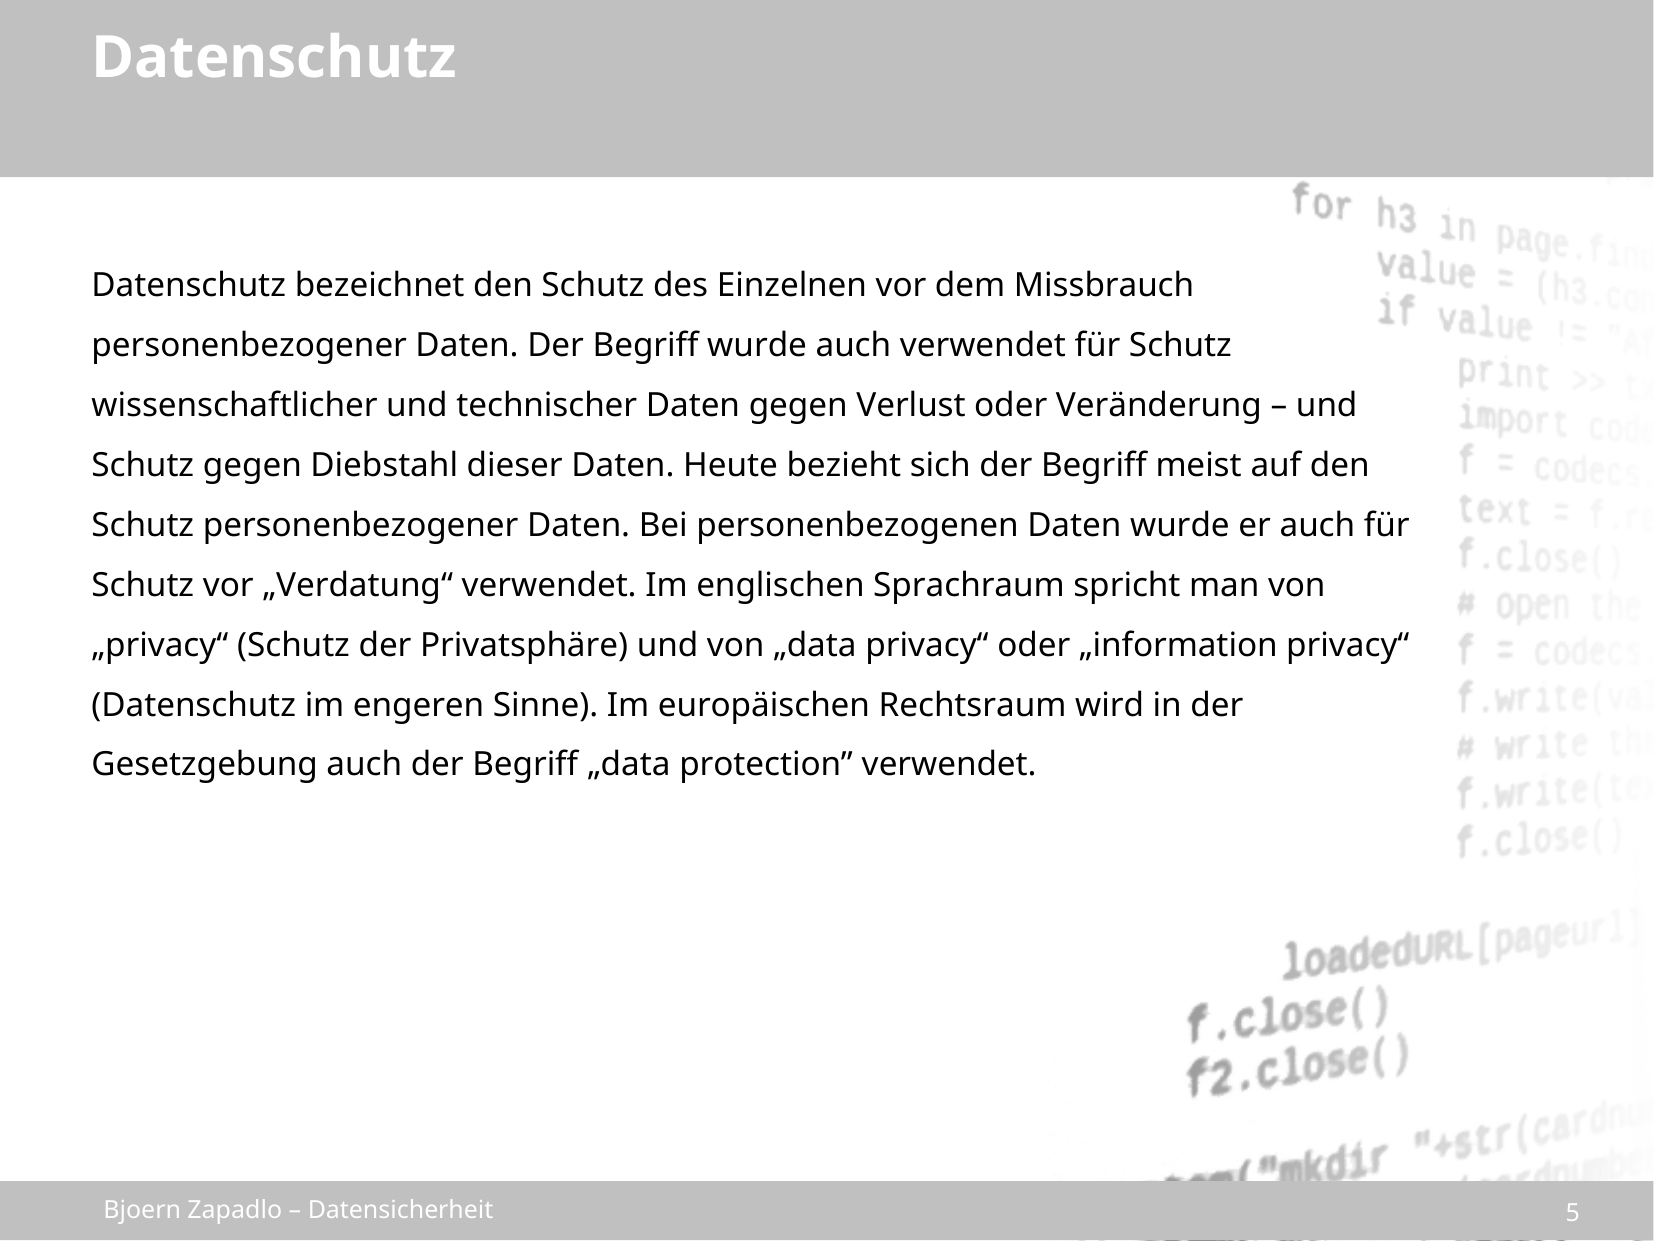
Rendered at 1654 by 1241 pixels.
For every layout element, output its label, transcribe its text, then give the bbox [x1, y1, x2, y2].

text_box Datenschutz bezeichnet den Schutz des Einzelnen vor dem Missbrauch personenbezogener Daten. Der Begriff wurde auch verwendet für Schutz wissenschaftlicher und technischer Daten gegen Verlust oder Veränderung – und Schutz gegen Diebstahl dieser Daten. Heute bezieht sich der Begriff meist auf den Schutz personenbezogener Daten. Bei personenbezogenen Daten wurde er auch für Schutz vor „Verdatung“ verwendet. Im englischen Sprachraum spricht man von „privacy“ (Schutz der Privatsphäre) und von „data privacy“ oder „information privacy“ (Datenschutz im engeren Sinne). Im europäischen Rechtsraum wird in der Gesetzgebung auch der Begriff „data protection” verwendet. [76, 236, 1432, 880]
picture [0, 178, 1654, 1181]
text_box Datenschutz [76, 17, 1444, 98]
